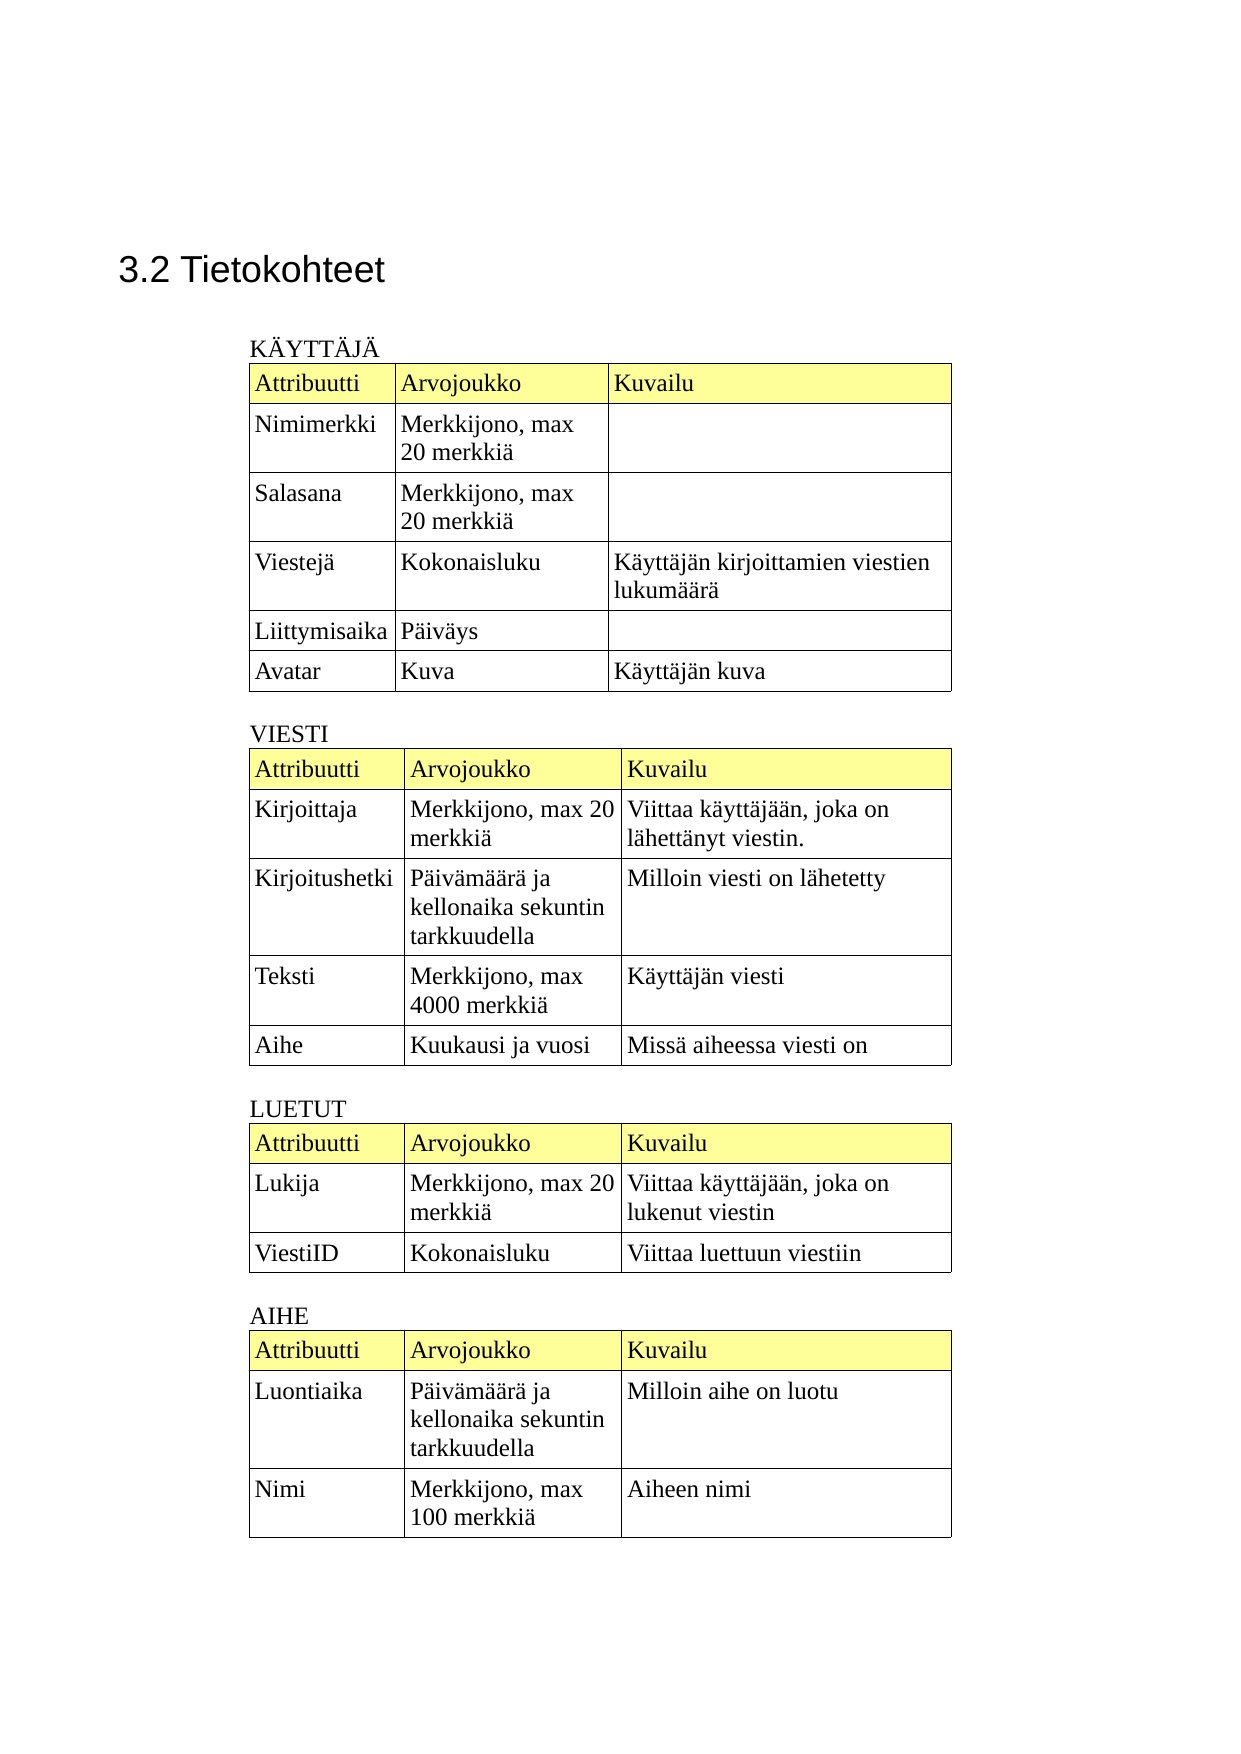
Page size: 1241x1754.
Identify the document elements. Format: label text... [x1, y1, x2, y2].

table_cell Kokonaisluku [396, 542, 608, 610]
table_cell Merkkijono, max 20 merkkiä [405, 790, 621, 858]
table_cell Käyttäjän kirjoittamien viestien lukumäärä [609, 542, 951, 610]
table_cell [609, 473, 951, 541]
table_header Attribuutti [250, 1124, 404, 1163]
table_cell Viestejä [250, 542, 395, 610]
table_cell Käyttäjän kuva [609, 651, 951, 691]
table_header Arvojoukko [396, 364, 608, 403]
table_cell Merkkijono, max 20 merkkiä [405, 1164, 621, 1232]
table_cell Päivämäärä ja kellonaika sekuntin tarkkuudella [405, 859, 621, 955]
table_header Attribuutti [250, 749, 404, 788]
table_cell Käyttäjän viesti [622, 956, 951, 1024]
table_cell Nimi [250, 1469, 404, 1537]
table_header Arvojoukko [405, 1331, 621, 1370]
text KÄYTTÄJÄ [206, 334, 1122, 362]
table_cell Kirjoitushetki [250, 859, 404, 955]
table_cell Liittymisaika [250, 611, 395, 650]
table_header Kuvailu [622, 749, 951, 788]
table_cell [609, 404, 951, 472]
table_cell Luontiaika [250, 1371, 404, 1468]
table_header Kuvailu [622, 1331, 951, 1370]
table_cell Kirjoittaja [250, 790, 404, 858]
table_cell Merkkijono, max 20 merkkiä [396, 404, 608, 472]
table_cell ViestiID [250, 1233, 404, 1272]
table_cell [609, 611, 951, 650]
text VIESTI [206, 719, 1122, 748]
table_cell Missä aiheessa viesti on [622, 1026, 951, 1065]
table_cell Merkkijono, max 20 merkkiä [396, 473, 608, 541]
table_cell Teksti [250, 956, 404, 1024]
table_cell Kuva [396, 651, 608, 691]
table_cell Avatar [250, 651, 395, 691]
table_cell Aiheen nimi [622, 1469, 951, 1537]
text 3.2 Tietokohteet [118, 247, 1122, 291]
table_header Attribuutti [250, 1331, 404, 1370]
text AIHE [118, 1301, 1122, 1330]
text LUETUT [206, 1094, 1122, 1122]
table_header Attribuutti [250, 364, 395, 403]
table_header Kuvailu [622, 1124, 951, 1163]
table_cell Kuukausi ja vuosi [405, 1026, 621, 1065]
table_cell Päiväys [396, 611, 608, 650]
table_cell Merkkijono, max 4000 merkkiä [405, 956, 621, 1024]
table_cell Päivämäärä ja kellonaika sekuntin tarkkuudella [405, 1371, 621, 1468]
table_cell Nimimerkki [250, 404, 395, 472]
table_cell Viittaa käyttäjään, joka on lähettänyt viestin. [622, 790, 951, 858]
table_cell Lukija [250, 1164, 404, 1232]
table_cell Milloin aihe on luotu [622, 1371, 951, 1468]
table_cell Kokonaisluku [405, 1233, 621, 1272]
table_cell Milloin viesti on lähetetty [622, 859, 951, 955]
table_header Kuvailu [609, 364, 951, 403]
table_cell Merkkijono, max 100 merkkiä [405, 1469, 621, 1537]
table_cell Viittaa luettuun viestiin [622, 1233, 951, 1272]
table_header Arvojoukko [405, 749, 621, 788]
table_header Arvojoukko [405, 1124, 621, 1163]
table_cell Salasana [250, 473, 395, 541]
table_cell Aihe [250, 1026, 404, 1065]
table_cell Viittaa käyttäjään, joka on lukenut viestin [622, 1164, 951, 1232]
